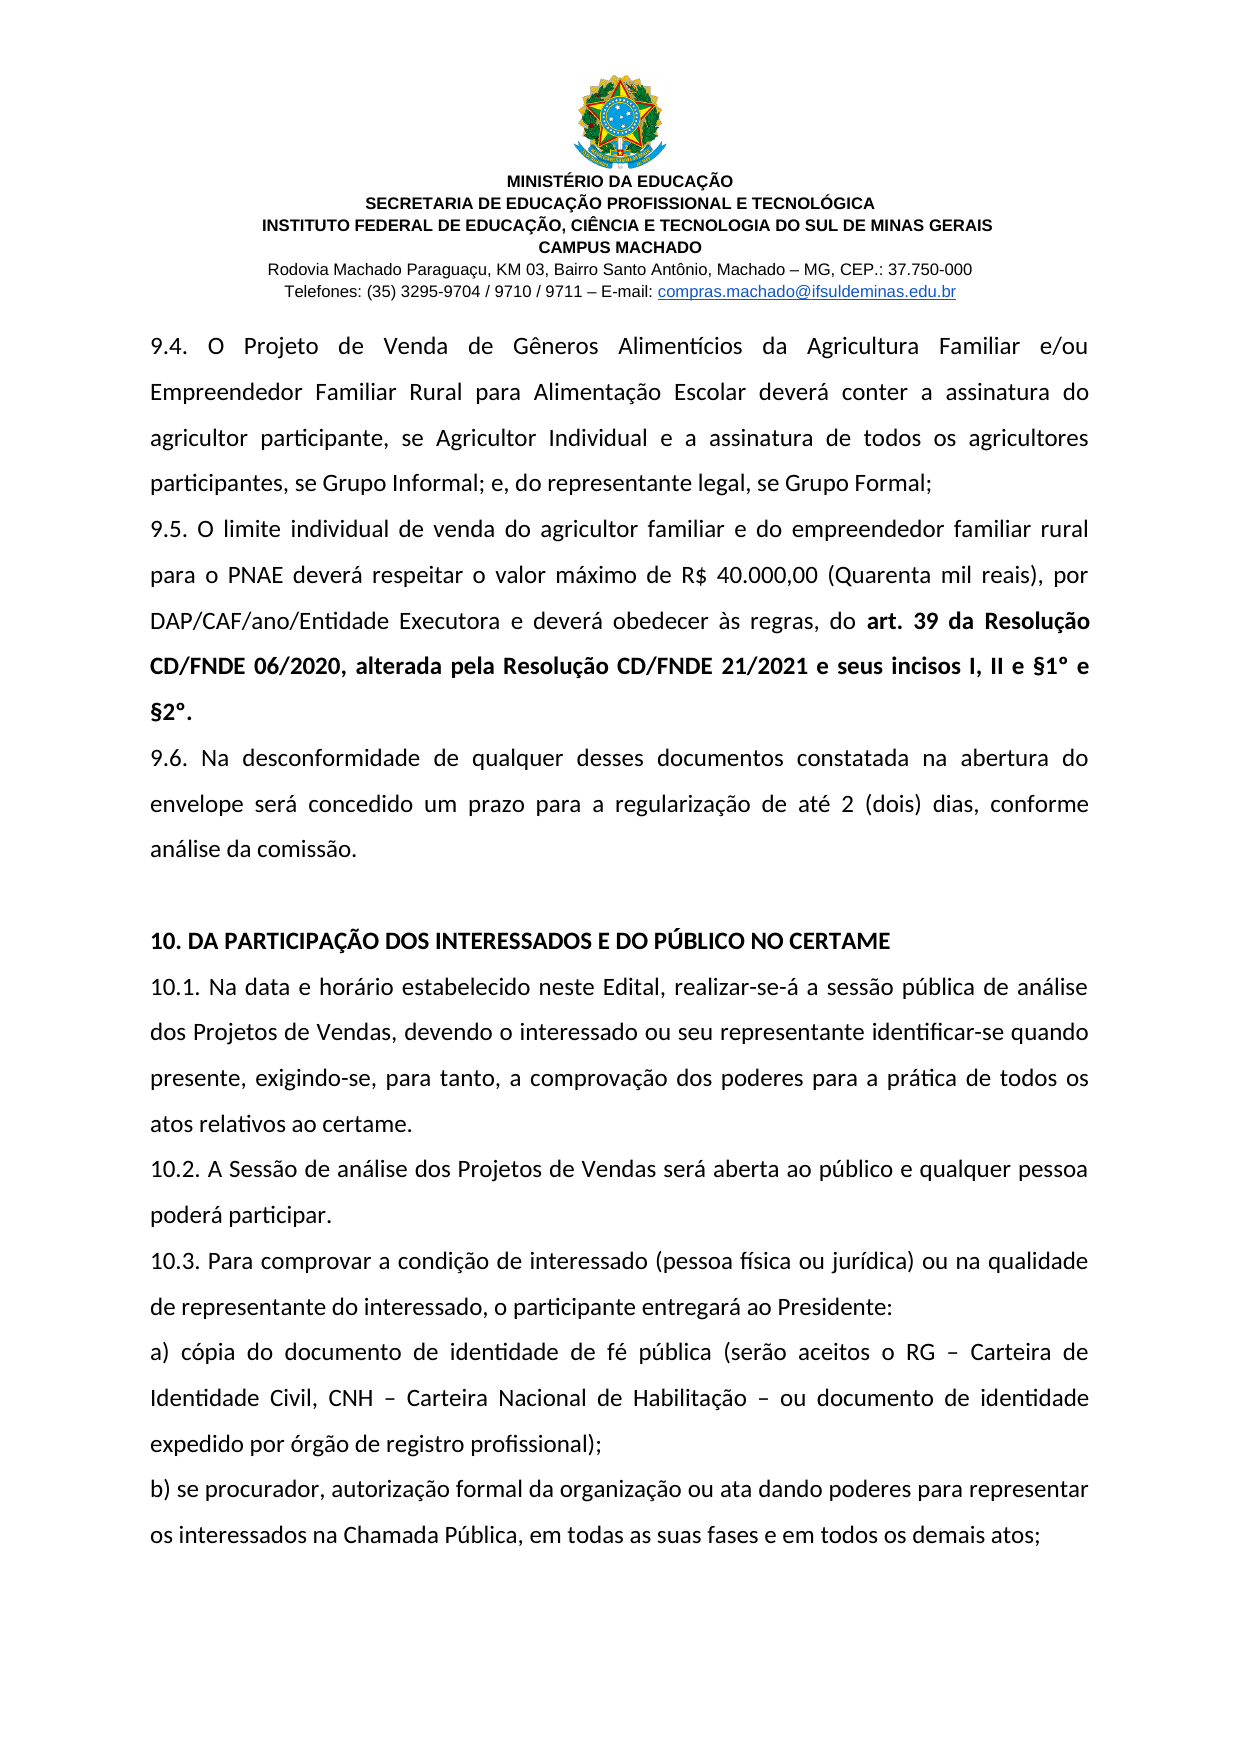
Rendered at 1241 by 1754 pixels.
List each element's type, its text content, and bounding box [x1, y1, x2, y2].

text 10. DA PARTICIPAÇÃO DOS INTERESSADOS E DO PÚBLICO NO CERTAME [150, 925, 1090, 955]
text 9.5. O limite individual de venda do agricultor familiar e do empreendedor familiar rural para o PNAE deverá respeitar o valor máximo de R$ 40.000,00 (Quarenta mil reais), por DAP/CAF/ano/Entidade Executora e deverá obedecer às regras, do art. 39 da Resolução CD/FNDE 06/2020, alterada pela Resolução CD/FNDE 21/2021 e seus incisos I, II e §1º e §2º. [150, 513, 1090, 727]
text a) cópia do documento de identidade de fé pública (serão aceitos o RG – Carteira de Identidade Civil, CNH – Carteira Nacional de Habilitação – ou documento de identidade expedido por órgão de registro profissional); [150, 1336, 1090, 1458]
picture [613, 164, 628, 169]
text 9.4. O Projeto de Venda de Gêneros Alimentícios da Agricultura Familiar e/ou Empreendedor Familiar Rural para Alimentação Escolar deverá conter a assinatura do agricultor participante, se Agricultor Individual e a assinatura de todos os agricultores participantes, se Grupo Informal; e, do representante legal, se Grupo Formal; [150, 330, 1090, 498]
text 10.1. Na data e horário estabelecido neste Edital, realizar-se-á a sessão pública de análise dos Projetos de Vendas, devendo o interessado ou seu representante identificar-se quando presente, exigindo-se, para tanto, a comprovação dos poderes para a prática de todos os atos relativos ao certame. [150, 971, 1090, 1138]
text 10.3. Para comprovar a condição de interessado (pessoa física ou jurídica) ou na qualidade de representante do interessado, o participante entregará ao Presidente: [150, 1245, 1090, 1321]
text 10.2. A Sessão de análise dos Projetos de Vendas será aberta ao público e qualquer pessoa poderá participar. [150, 1153, 1090, 1230]
picture [639, 150, 650, 156]
picture [573, 75, 667, 169]
text 9.6. Na desconformidade de qualquer desses documentos constatada na abertura do envelope será concedido um prazo para a regularização de até 2 (dois) dias, conforme análise da comissão. [150, 742, 1090, 864]
text b) se procurador, autorização formal da organização ou ata dando poderes para representar os interessados na Chamada Pública, em todas as suas fases e em todos os demais atos; [150, 1474, 1090, 1550]
